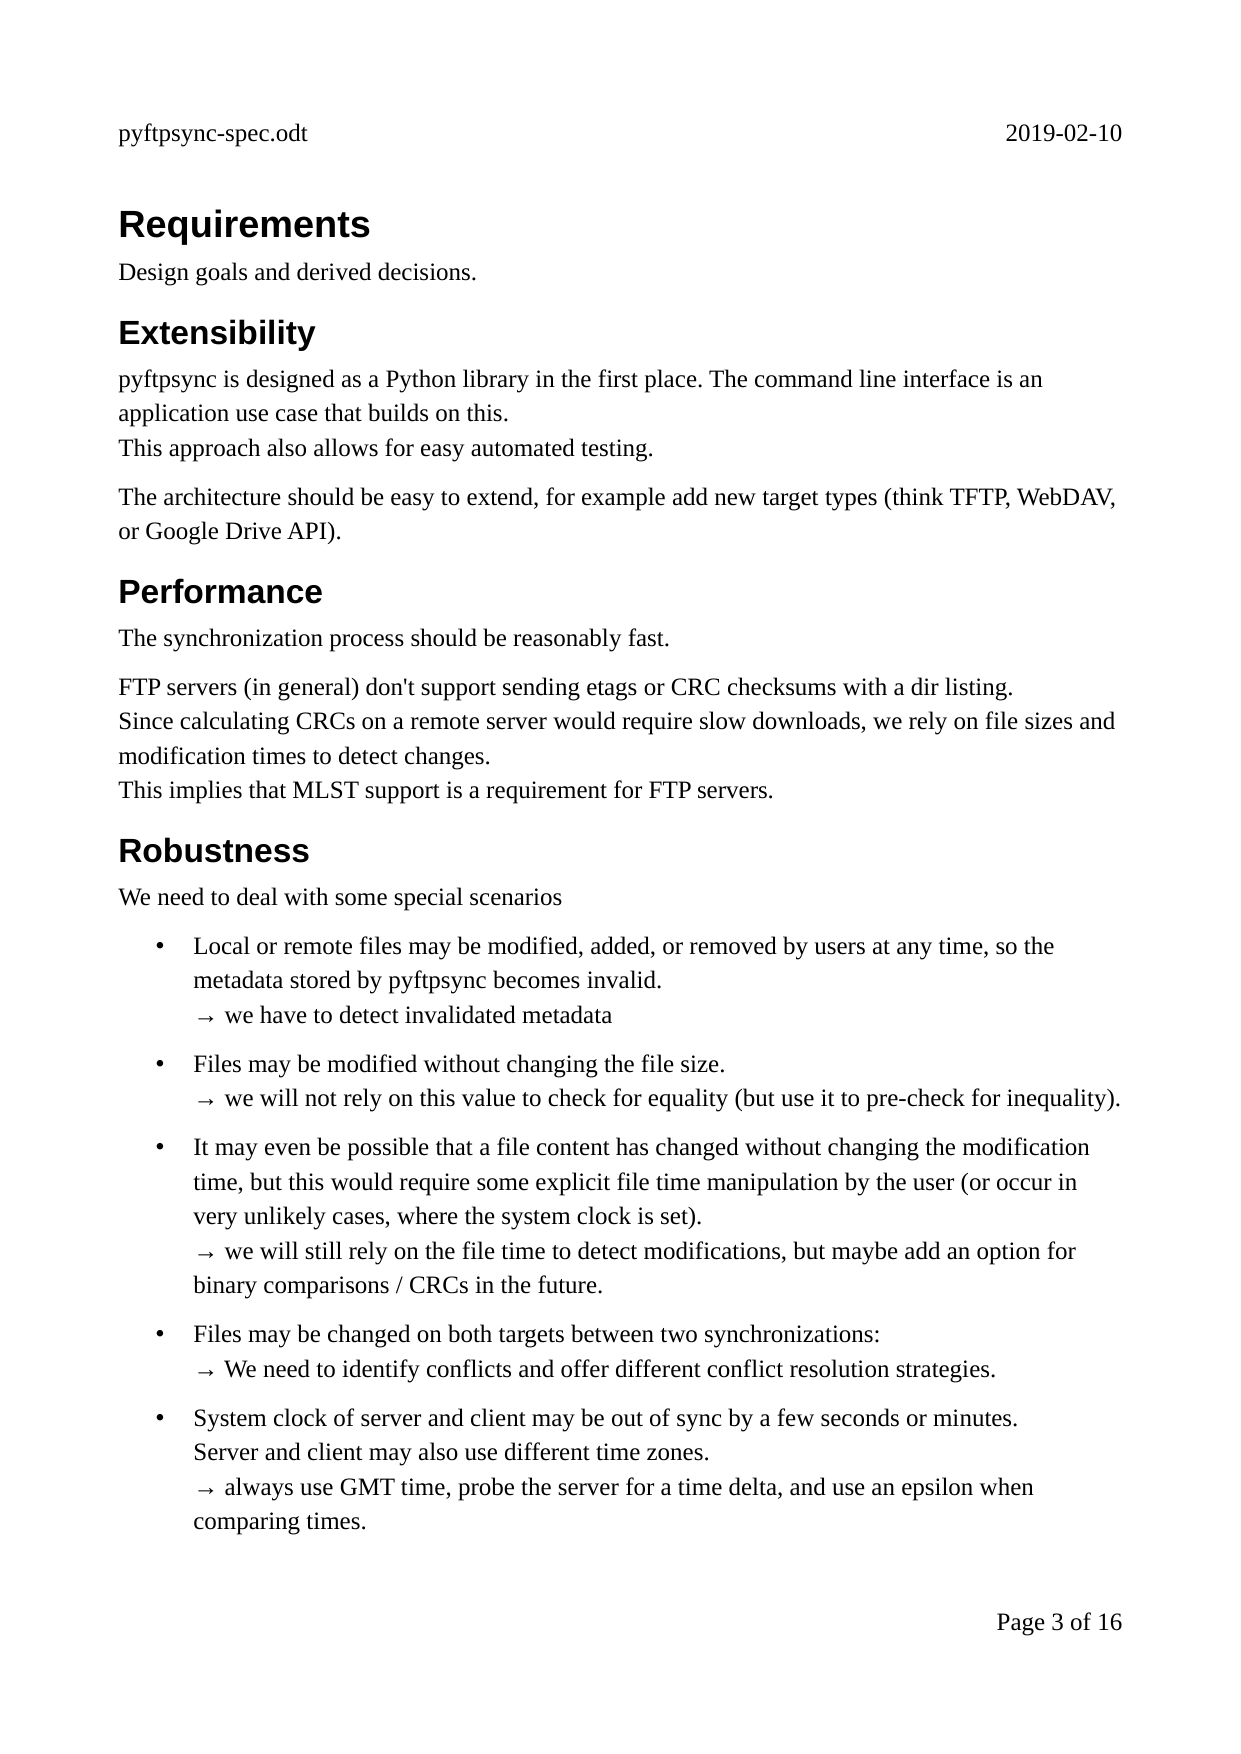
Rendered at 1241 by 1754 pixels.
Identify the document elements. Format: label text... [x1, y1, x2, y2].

text pyftpsync is designed as a Python library in the first place. The command line interface is an application use case that builds on this. This approach also allows for easy automated testing. [118, 364, 1122, 462]
text The synchronization process should be reasonably fast. [118, 623, 1122, 652]
list Local or remote files may be modified, added, or removed by users at any time, so the metadata stored by pyftpsync becomes invalid. → we have to detect invalidated metadata [156, 931, 1122, 1029]
text The architecture should be easy to extend, for example add new target types (think TFTP, WebDAV, or Google Drive API). [118, 482, 1122, 545]
list It may even be possible that a file content has changed without changing the modification time, but this would require some explicit file time manipulation by the user (or occur in very unlikely cases, where the system clock is set). → we will still rely on the file time to detect modifications, but maybe add an option for binary comparisons / CRCs in the future. [156, 1132, 1122, 1299]
text Design goals and derived decisions. [118, 257, 1122, 286]
subtitle Robustness [118, 831, 1122, 869]
text FTP servers (in general) don't support sending etags or CRC checksums with a dir listing. Since calculating CRCs on a remote server would require slow downloads, we rely on file sizes and modification times to detect changes. This implies that MLST support is a requirement for FTP servers. [118, 672, 1122, 804]
list System clock of server and client may be out of sync by a few seconds or minutes. Server and client may also use different time zones. → always use GMT time, probe the server for a time delta, and use an epsilon when comparing times. [156, 1403, 1122, 1535]
list Files may be modified without changing the file size. → we will not rely on this value to check for equality (but use it to pre-check for inequality). [156, 1049, 1122, 1112]
text We need to deal with some special scenarios [118, 882, 1122, 911]
subtitle Requirements [118, 201, 1122, 245]
list Files may be changed on both targets between two synchronizations: → We need to identify conflicts and offer different conflict resolution strategies. [156, 1319, 1122, 1383]
subtitle Extensibility [118, 313, 1122, 351]
subtitle Performance [118, 572, 1122, 610]
